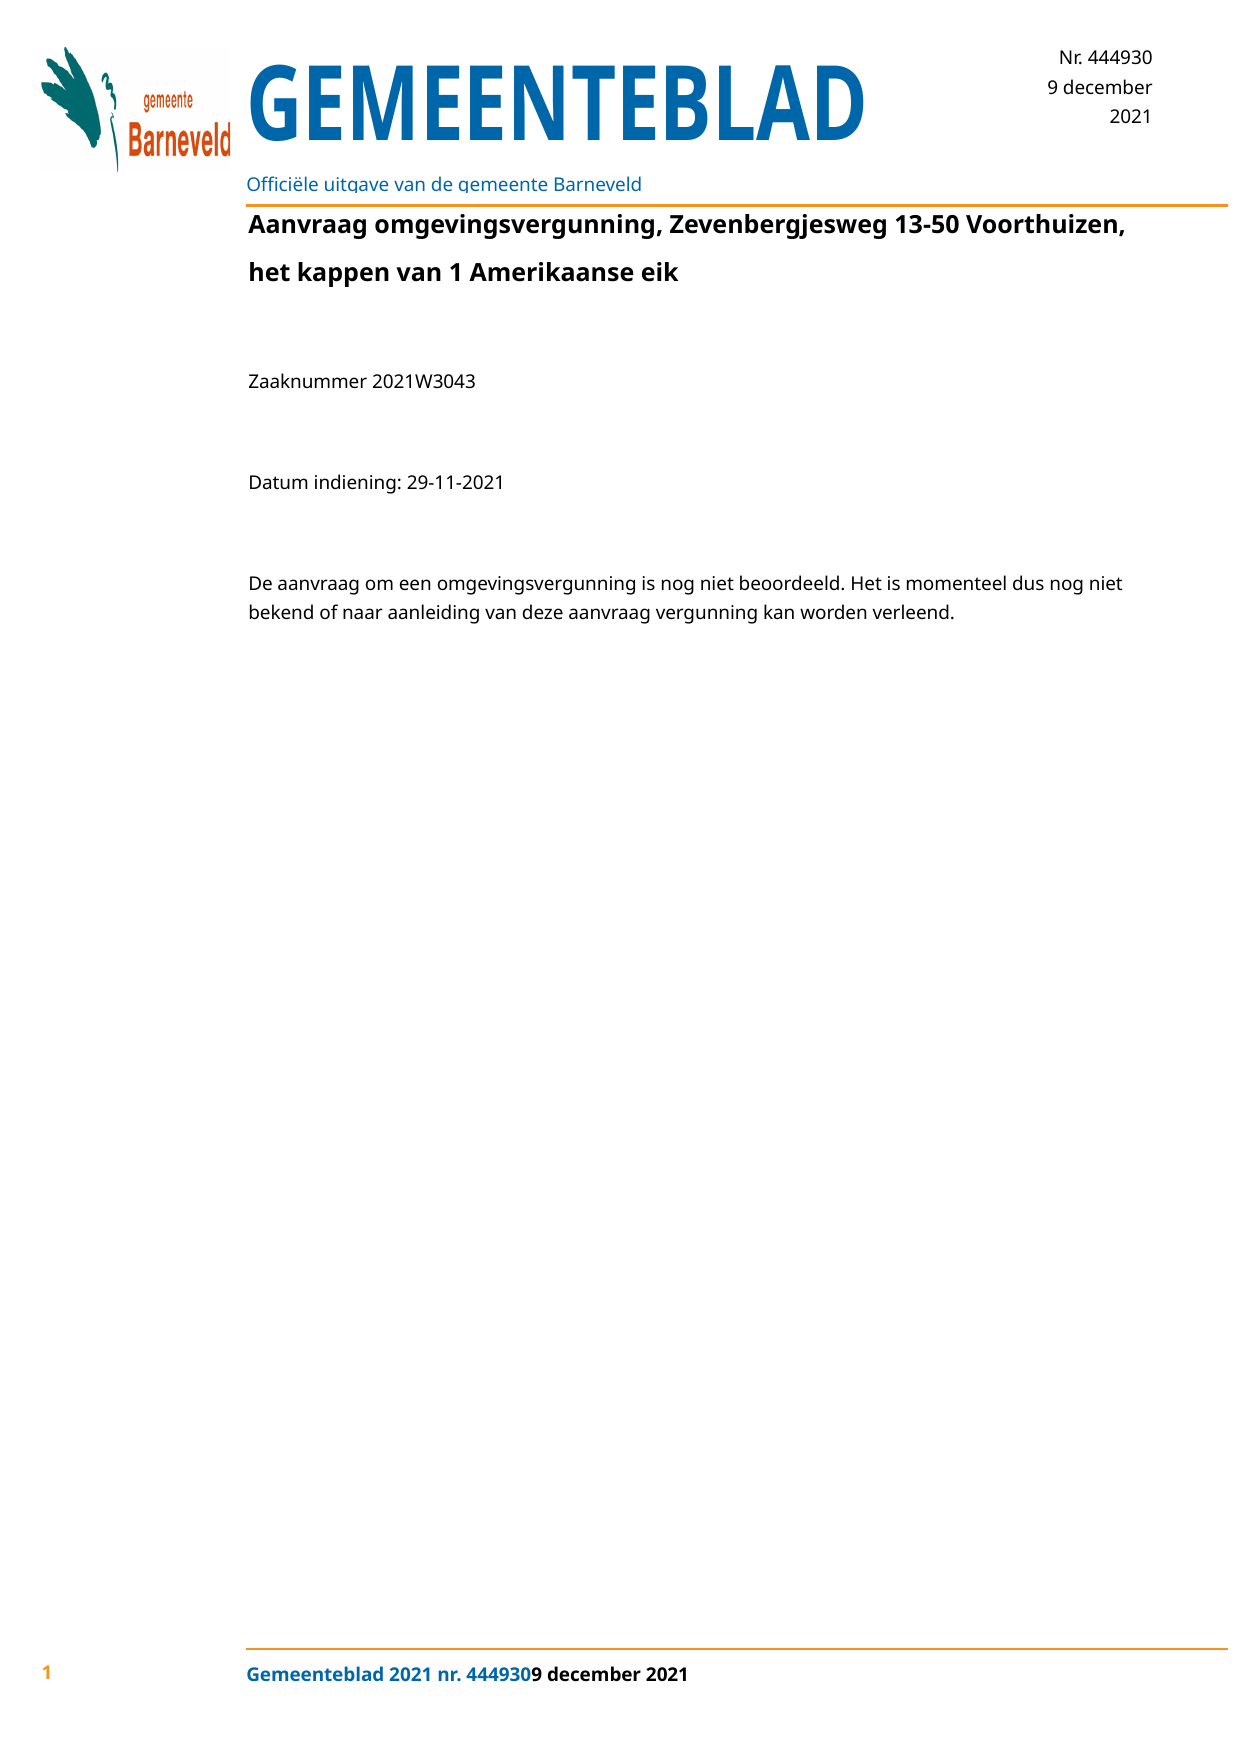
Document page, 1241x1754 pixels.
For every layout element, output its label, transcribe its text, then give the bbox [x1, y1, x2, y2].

text Zaaknummer 2021W3043 [248, 368, 1152, 394]
text De aanvraag om een omgevingsvergunning is nog niet beoordeeld. Het is momenteel dus nog niet bekend of naar aanleiding van deze aanvraag vergunning kan worden verleend. [248, 570, 1152, 625]
text Aanvraag omgevingsvergunning, Zevenbergjesweg 13-50 Voorthuizen, het kappen van 1 Amerikaanse eik [248, 207, 1152, 288]
picture [41, 47, 231, 172]
text Datum indiening: 29-11-2021 [248, 469, 1152, 495]
